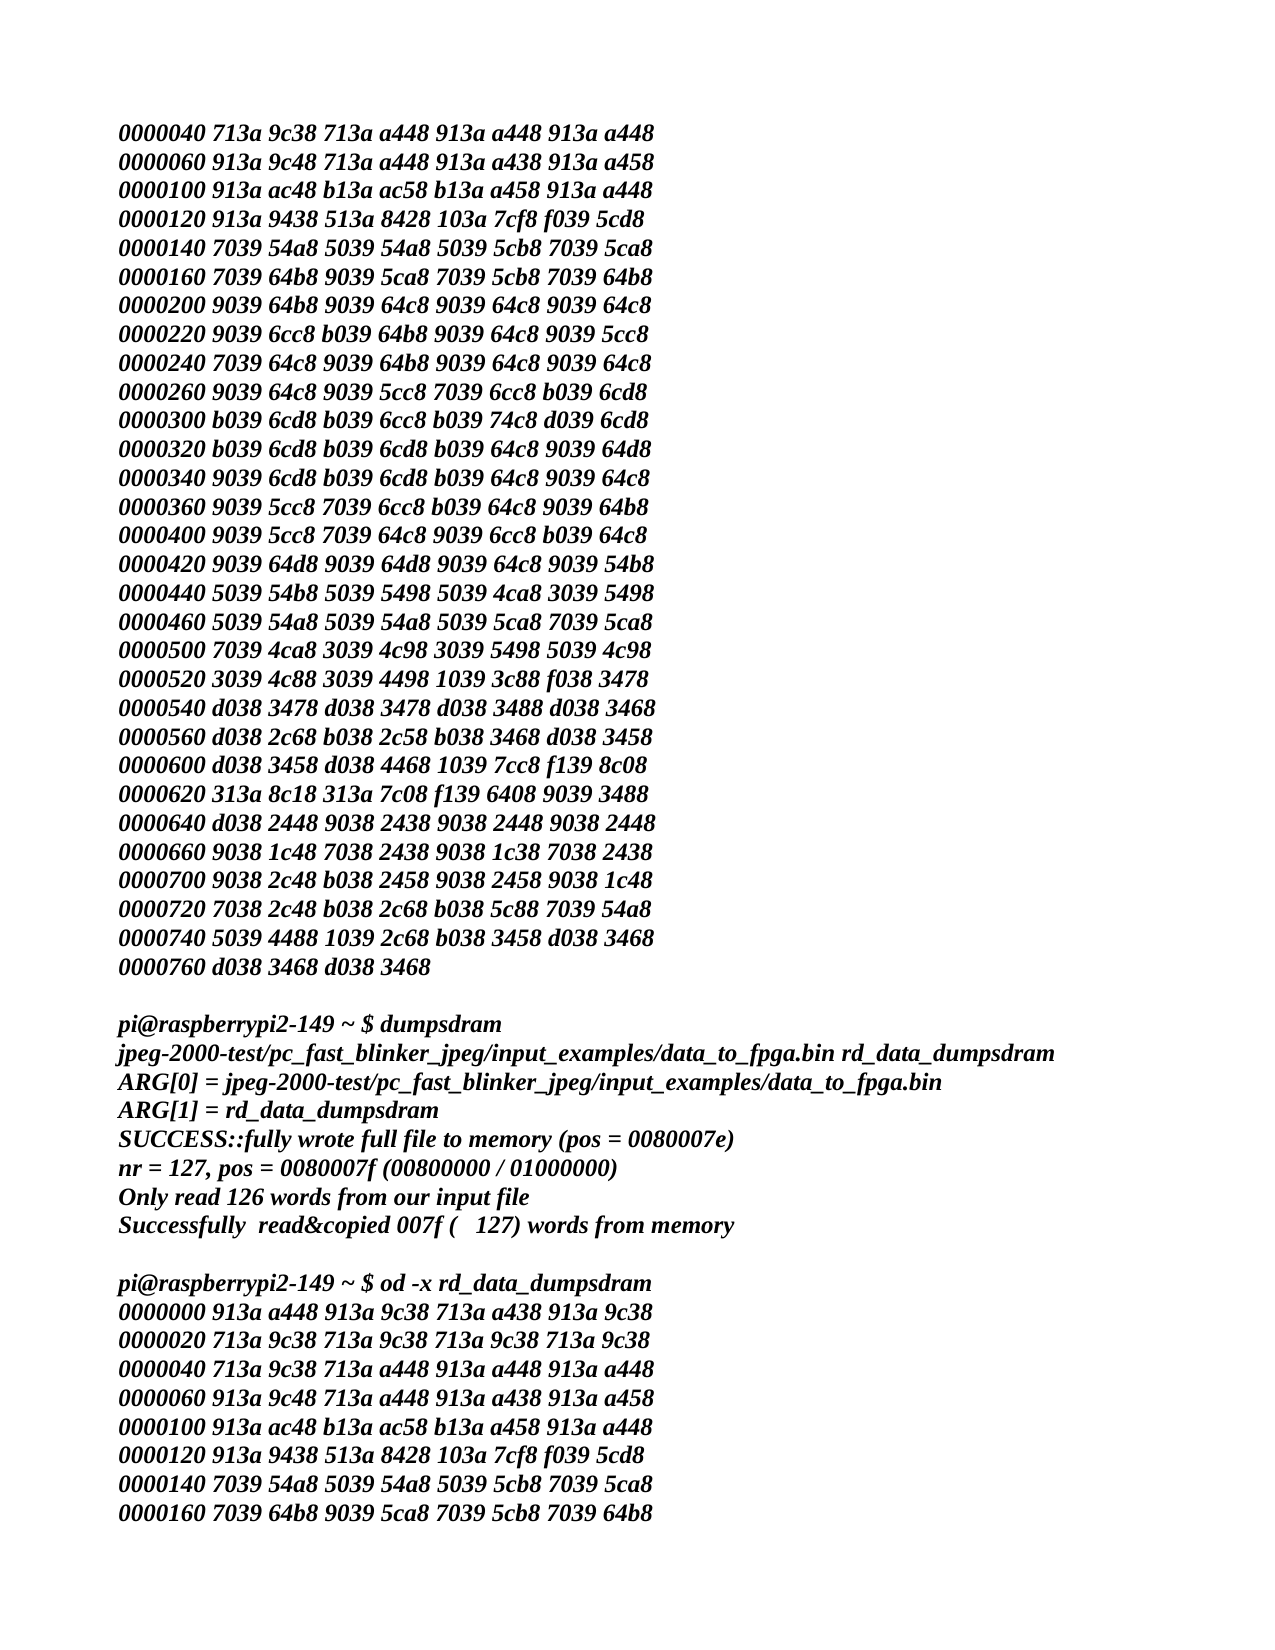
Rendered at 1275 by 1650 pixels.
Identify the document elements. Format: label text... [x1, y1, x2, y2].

text 0000100 913a ac48 b13a ac58 b13a a458 913a a448 [118, 176, 1157, 204]
text 0000640 d038 2448 9038 2438 9038 2448 9038 2448 [118, 808, 1157, 837]
text 0000340 9039 6cd8 b039 6cd8 b039 64c8 9039 64c8 [118, 463, 1157, 492]
text 0000560 d038 2c68 b038 2c58 b038 3468 d038 3458 [118, 722, 1157, 751]
text 0000060 913a 9c48 713a a448 913a a438 913a a458 [118, 147, 1157, 176]
text 0000700 9038 2c48 b038 2458 9038 2458 9038 1c48 [118, 866, 1157, 894]
text 0000140 7039 54a8 5039 54a8 5039 5cb8 7039 5ca8 [118, 1469, 1157, 1498]
text 0000100 913a ac48 b13a ac58 b13a a458 913a a448 [118, 1412, 1157, 1441]
text 0000040 713a 9c38 713a a448 913a a448 913a a448 [118, 1354, 1157, 1383]
text 0000200 9039 64b8 9039 64c8 9039 64c8 9039 64c8 [118, 291, 1157, 319]
text 0000460 5039 54a8 5039 54a8 5039 5ca8 7039 5ca8 [118, 607, 1157, 636]
text 0000600 d038 3458 d038 4468 1039 7cc8 f139 8c08 [118, 751, 1157, 779]
text 0000060 913a 9c48 713a a448 913a a438 913a a458 [118, 1383, 1157, 1412]
text 0000020 713a 9c38 713a 9c38 713a 9c38 713a 9c38 [118, 1326, 1157, 1354]
text nr = 127, pos = 0080007f (00800000 / 01000000) [118, 1153, 1157, 1182]
text ARG[0] = jpeg-2000-test/pc_fast_blinker_jpeg/input_examples/data_to_fpga.bin [118, 1067, 1157, 1096]
text 0000160 7039 64b8 9039 5ca8 7039 5cb8 7039 64b8 [118, 262, 1157, 291]
text 0000120 913a 9438 513a 8428 103a 7cf8 f039 5cd8 [118, 204, 1157, 233]
text 0000000 913a a448 913a 9c38 713a a438 913a 9c38 [118, 1297, 1157, 1326]
text ARG[1] = rd_data_dumpsdram [118, 1096, 1157, 1124]
text 0000720 7038 2c48 b038 2c68 b038 5c88 7039 54a8 [118, 894, 1157, 923]
text pi@raspberrypi2-149 ~ $ dumpsdram jpeg-2000-test/pc_fast_blinker_jpeg/input_examples/data_to_fpga.bin rd_data_dumpsdram [118, 1009, 1157, 1067]
text 0000400 9039 5cc8 7039 64c8 9039 6cc8 b039 64c8 [118, 521, 1157, 549]
text pi@raspberrypi2-149 ~ $ od -x rd_data_dumpsdram [118, 1268, 1157, 1297]
text 0000500 7039 4ca8 3039 4c98 3039 5498 5039 4c98 [118, 636, 1157, 664]
text 0000420 9039 64d8 9039 64d8 9039 64c8 9039 54b8 [118, 549, 1157, 578]
text 0000360 9039 5cc8 7039 6cc8 b039 64c8 9039 64b8 [118, 492, 1157, 521]
text 0000540 d038 3478 d038 3478 d038 3488 d038 3468 [118, 693, 1157, 722]
text 0000040 713a 9c38 713a a448 913a a448 913a a448 [118, 118, 1157, 147]
text 0000660 9038 1c48 7038 2438 9038 1c38 7038 2438 [118, 837, 1157, 866]
text Only read 126 words from our input file [118, 1182, 1157, 1211]
text 0000760 d038 3468 d038 3468 [118, 952, 1157, 981]
text 0000320 b039 6cd8 b039 6cd8 b039 64c8 9039 64d8 [118, 434, 1157, 463]
text 0000620 313a 8c18 313a 7c08 f139 6408 9039 3488 [118, 779, 1157, 808]
text 0000160 7039 64b8 9039 5ca8 7039 5cb8 7039 64b8 [118, 1498, 1157, 1527]
text 0000440 5039 54b8 5039 5498 5039 4ca8 3039 5498 [118, 578, 1157, 607]
text 0000140 7039 54a8 5039 54a8 5039 5cb8 7039 5ca8 [118, 233, 1157, 262]
text 0000300 b039 6cd8 b039 6cc8 b039 74c8 d039 6cd8 [118, 406, 1157, 434]
text 0000240 7039 64c8 9039 64b8 9039 64c8 9039 64c8 [118, 348, 1157, 377]
text 0000120 913a 9438 513a 8428 103a 7cf8 f039 5cd8 [118, 1441, 1157, 1469]
text 0000740 5039 4488 1039 2c68 b038 3458 d038 3468 [118, 923, 1157, 952]
text 0000260 9039 64c8 9039 5cc8 7039 6cc8 b039 6cd8 [118, 377, 1157, 406]
text SUCCESS::fully wrote full file to memory (pos = 0080007e) [118, 1124, 1157, 1153]
text 0000520 3039 4c88 3039 4498 1039 3c88 f038 3478 [118, 664, 1157, 693]
text 0000220 9039 6cc8 b039 64b8 9039 64c8 9039 5cc8 [118, 319, 1157, 348]
text Successfully read&copied 007f ( 127) words from memory [118, 1211, 1157, 1239]
